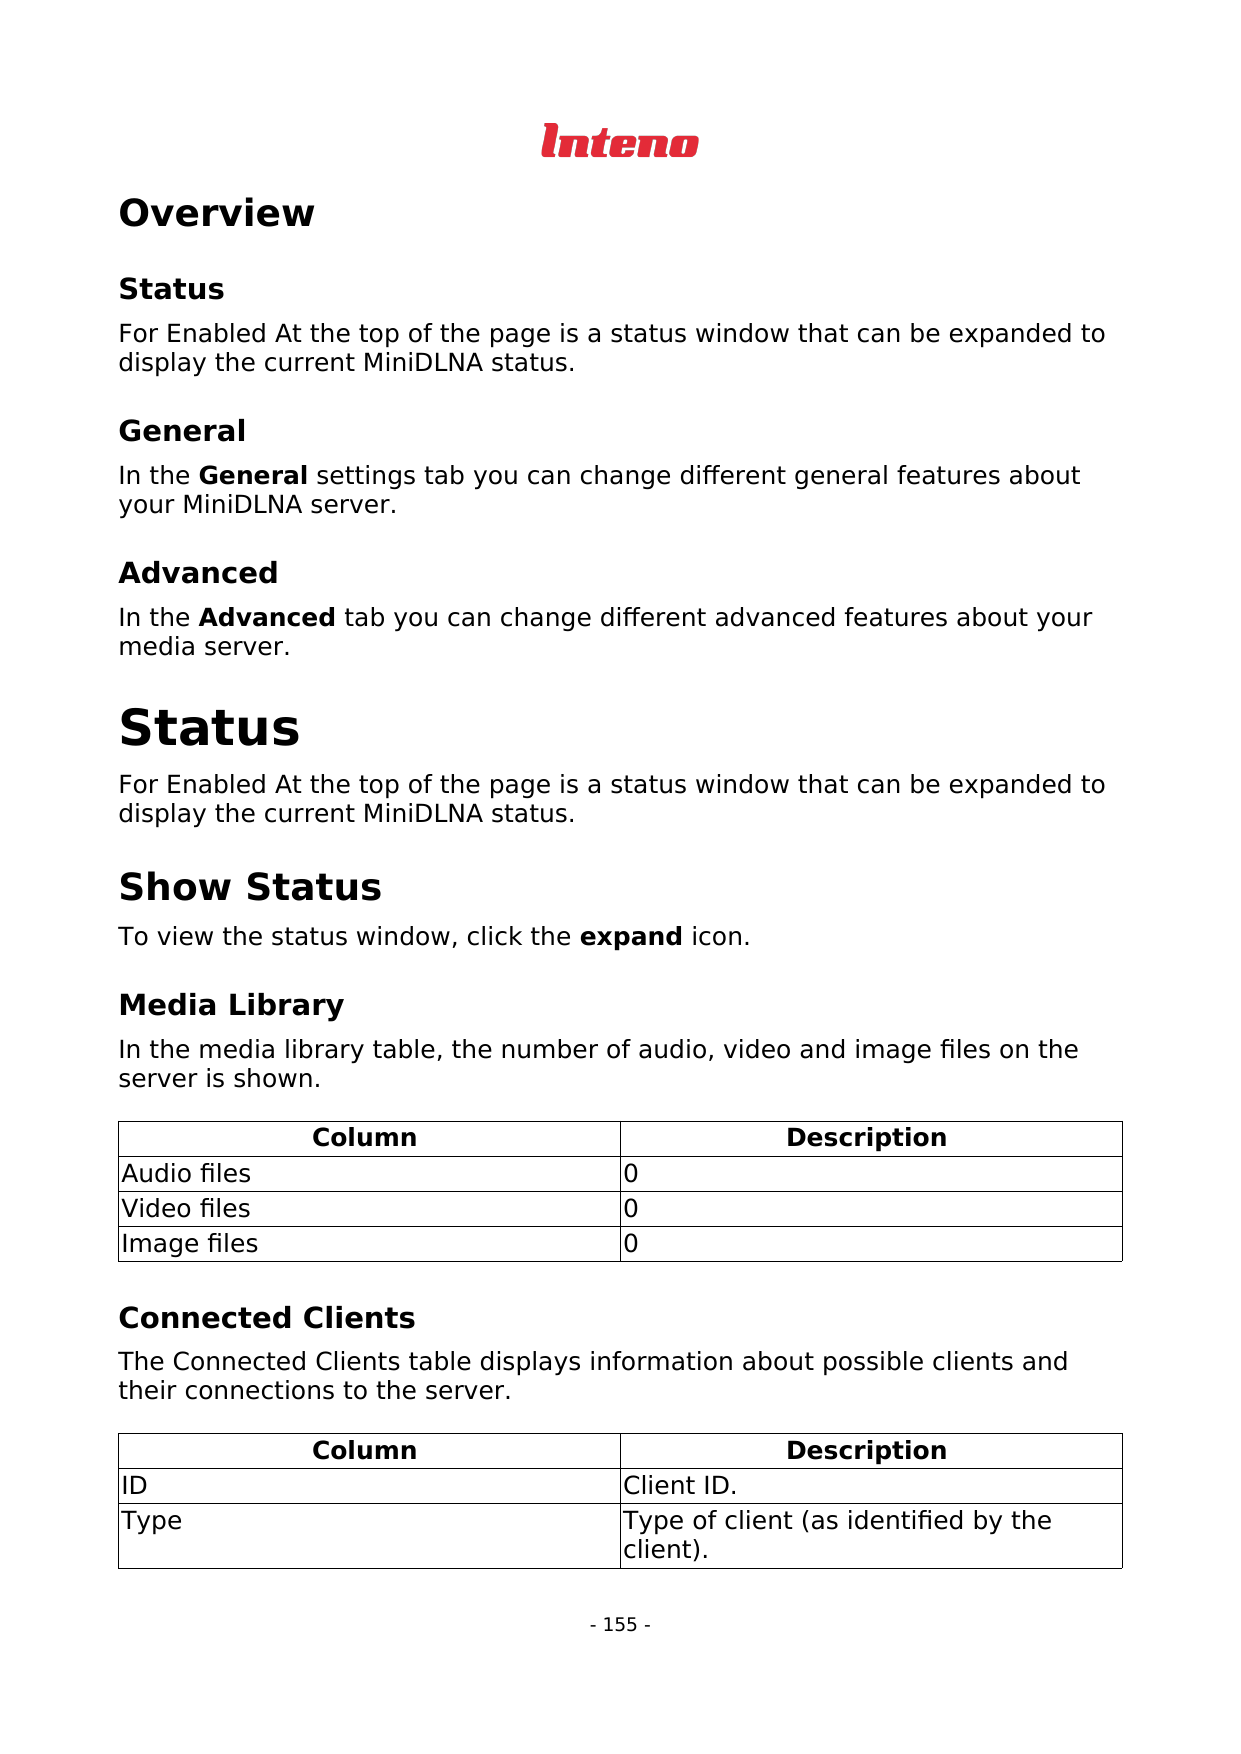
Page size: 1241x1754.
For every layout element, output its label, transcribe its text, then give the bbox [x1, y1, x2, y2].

text In the Advanced tab you can change different advanced features about your media server. [118, 603, 1122, 662]
table_cell Image files [119, 1227, 620, 1261]
table_header Column [119, 1434, 620, 1468]
text For Enabled At the top of the page is a status window that can be expanded to display the current MiniDLNA status. [118, 319, 1122, 377]
subtitle Status [118, 272, 1122, 306]
table_cell Audio files [119, 1157, 620, 1191]
table_cell Client ID. [621, 1469, 1122, 1503]
subtitle Show Status [118, 866, 1122, 909]
subtitle Overview [118, 191, 1122, 235]
table_header Column [119, 1122, 620, 1156]
text To view the status window, click the expand icon. [118, 922, 1122, 951]
table_cell 0 [621, 1227, 1122, 1261]
table_cell Type [119, 1504, 620, 1567]
subtitle Media Library [118, 988, 1122, 1022]
subtitle Advanced [118, 557, 1122, 591]
subtitle Status [118, 699, 1122, 757]
table_cell ID [119, 1469, 620, 1503]
table_header Description [621, 1122, 1122, 1156]
table_cell 0 [621, 1192, 1122, 1226]
table_cell Type of client (as identified by the client). [621, 1504, 1122, 1567]
subtitle General [118, 414, 1122, 448]
text The Connected Clients table displays information about possible clients and their connections to the server. [118, 1347, 1122, 1406]
table_header Description [621, 1434, 1122, 1468]
table_cell Video files [119, 1192, 620, 1226]
picture [531, 118, 709, 162]
table_cell 0 [621, 1157, 1122, 1191]
subtitle Connected Clients [118, 1301, 1122, 1335]
text In the General settings tab you can change different general features about your MiniDLNA server. [118, 461, 1122, 519]
text In the media library table, the number of audio, video and image files on the server is shown. [118, 1035, 1122, 1093]
text For Enabled At the top of the page is a status window that can be expanded to display the current MiniDLNA status. [118, 770, 1122, 828]
